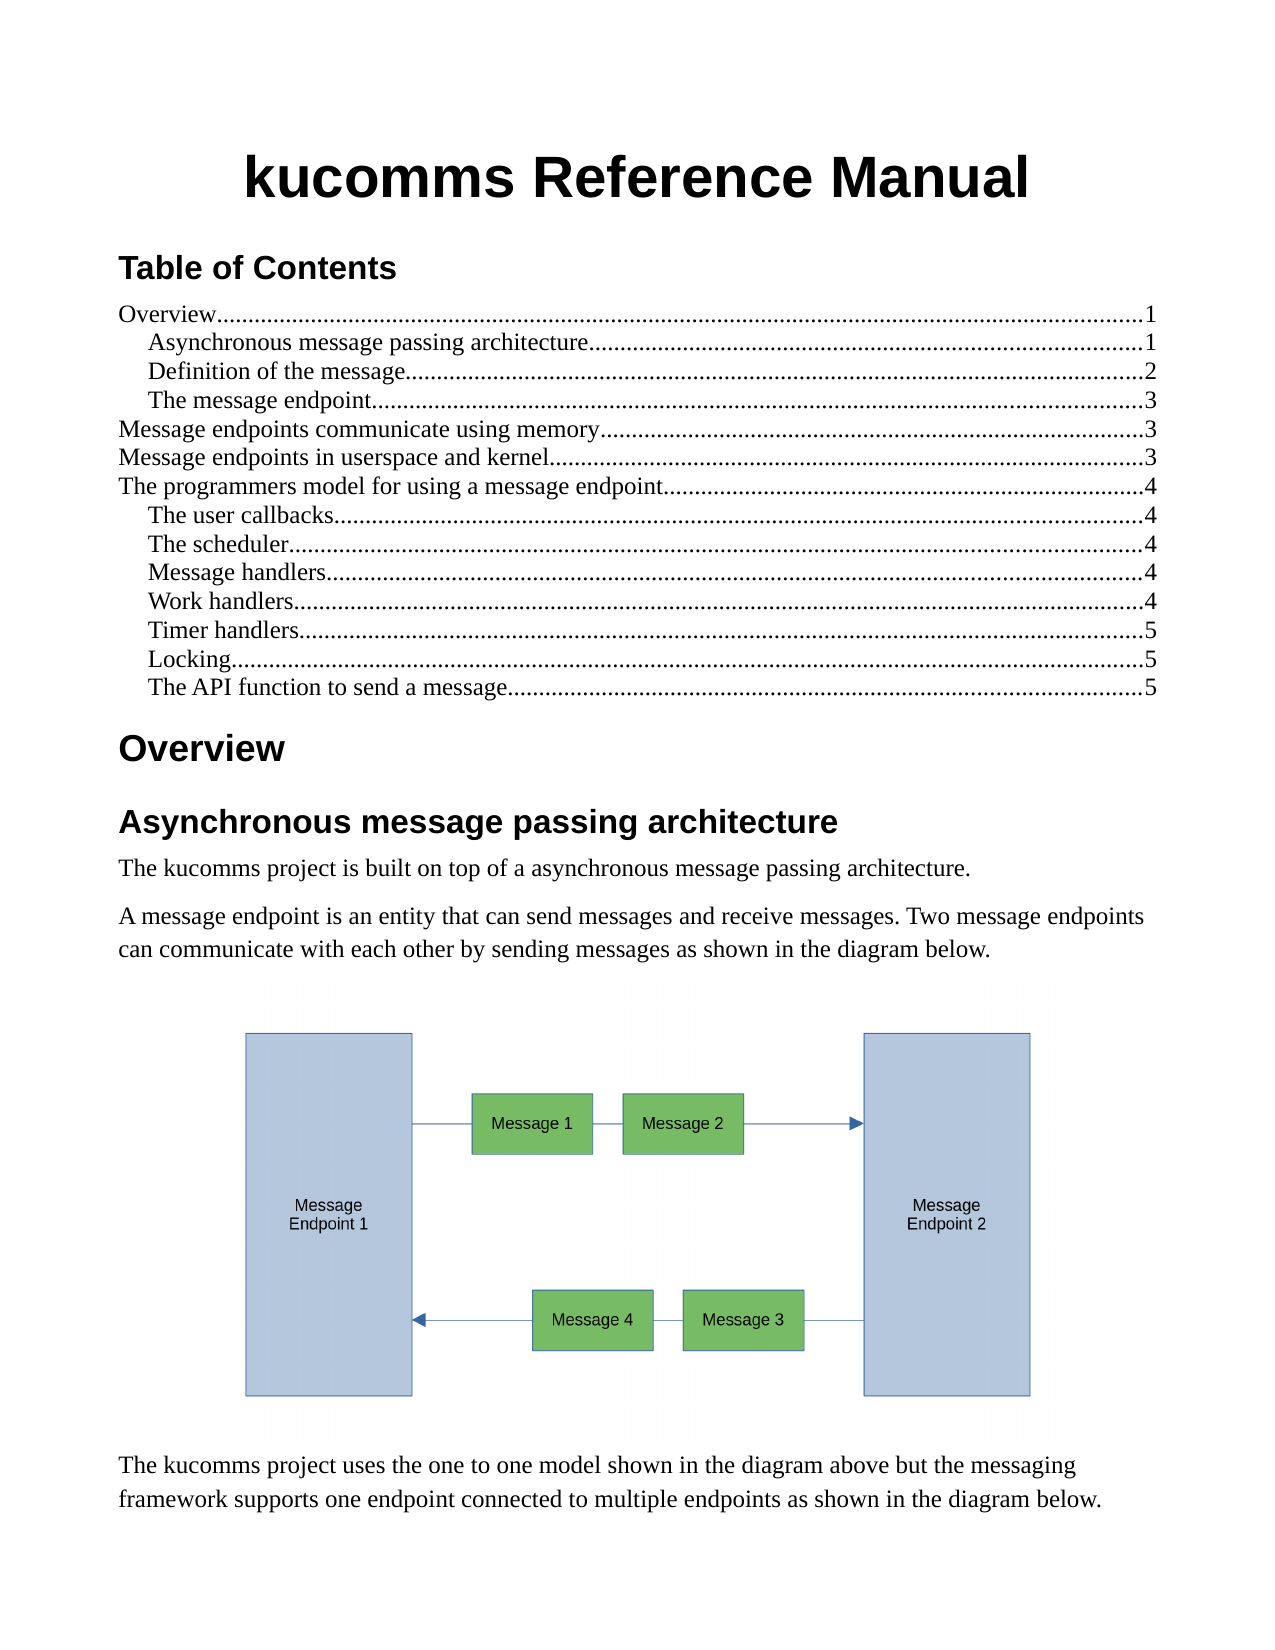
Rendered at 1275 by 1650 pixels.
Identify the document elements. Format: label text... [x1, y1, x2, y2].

subtitle Table of Contents [118, 248, 1157, 286]
text Work handlers 4 [148, 586, 1157, 615]
subtitle Asynchronous message passing architecture [118, 803, 1157, 841]
text The API function to send a message 5 [148, 672, 1157, 701]
text The user callbacks 4 [148, 500, 1157, 529]
text A message endpoint is an entity that can send messages and receive messages. Two message endpoints can communicate with each other by sending messages as shown in the diagram below. [118, 901, 1157, 963]
text Timer handlers 5 [148, 615, 1157, 644]
text The kucomms project uses the one to one model shown in the diagram above but the messaging framework supports one endpoint connected to multiple endpoints as shown in the diagram below. [118, 1447, 1157, 1512]
title kucomms Reference Manual [118, 143, 1157, 210]
picture [194, 981, 1081, 1447]
text Message endpoints in userspace and kernel 3 [118, 442, 1157, 471]
text Overview 1 [118, 299, 1157, 327]
text Locking 5 [148, 644, 1157, 672]
text The kucomms project is built on top of a asynchronous message passing architecture. [118, 853, 1157, 882]
text Asynchronous message passing architecture 1 [148, 327, 1157, 356]
text Definition of the message 2 [148, 356, 1157, 385]
subtitle Overview [118, 726, 1157, 769]
text Message handlers 4 [148, 557, 1157, 586]
text The scheduler 4 [148, 529, 1157, 557]
text Message endpoints communicate using memory 3 [118, 414, 1157, 442]
text The programmers model for using a message endpoint 4 [118, 471, 1157, 500]
text The message endpoint 3 [148, 385, 1157, 414]
